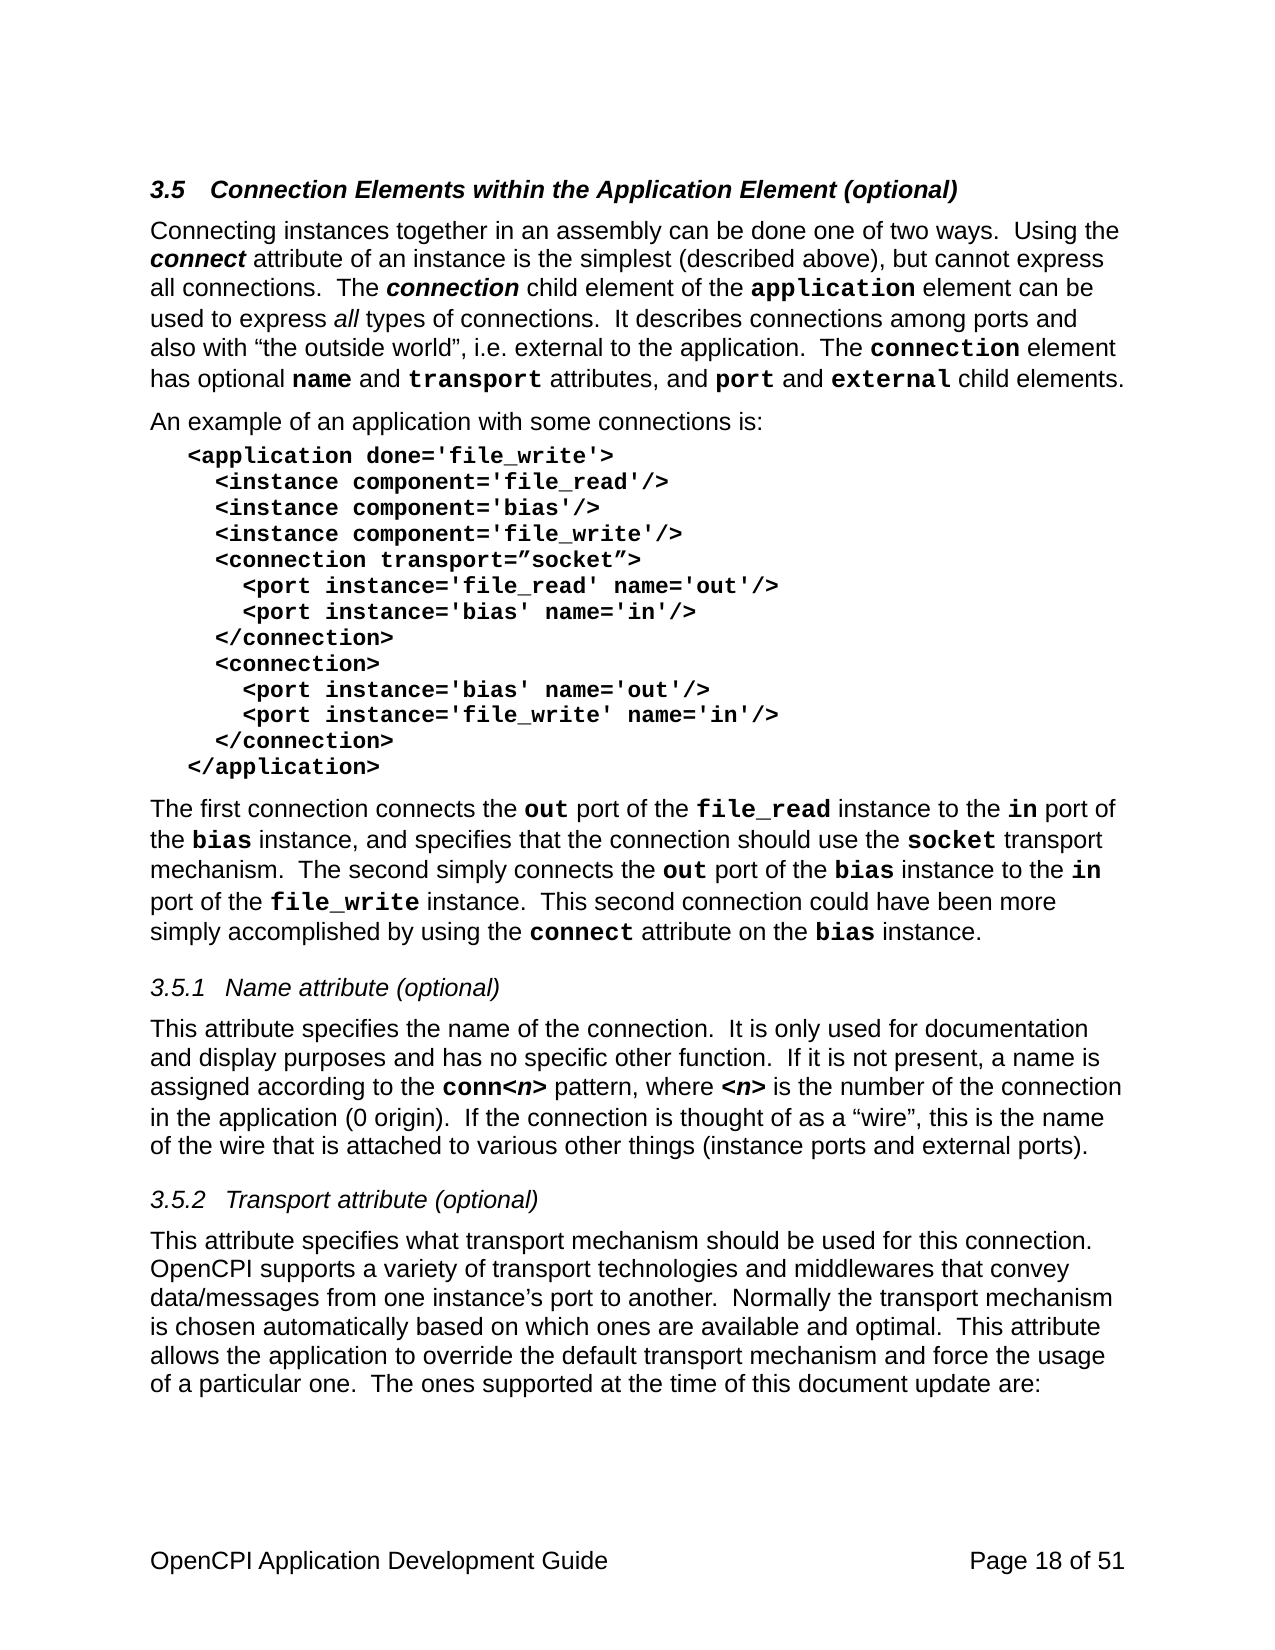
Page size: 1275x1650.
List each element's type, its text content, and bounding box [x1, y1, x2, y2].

text An example of an application with some connections is: [150, 407, 1125, 436]
subtitle Connection Elements within the Application Element (optional) [150, 175, 1125, 204]
text This attribute specifies what transport mechanism should be used for this connection. OpenCPI supports a variety of transport technologies and middlewares that convey data/messages from one instance’s port to another. Normally the transport mechanism is chosen automatically based on which ones are available and optimal. This attribute allows the application to override the default transport mechanism and force the usage of a particular one. The ones supported at the time of this document update are: [150, 1226, 1125, 1398]
text The first connection connects the out port of the file_read instance to the in port of the bias instance, and specifies that the connection should use the socket transport mechanism. The second simply connects the out port of the bias instance to the in port of the file_write instance. This second connection could have been more simply accomplished by using the connect attribute on the bias instance. [150, 794, 1125, 948]
text <application done='file_write'> <instance component='file_read'/> <instance component='bias'/> <instance component='file_write'/> <connection transport=”socket”> <port instance='file_read' name='out'/> <port instance='bias' name='in'/> </connection> <connection> <port instance='bias' name='out'/> <port instance='file_write' name='in'/> </connection> </application> [187, 444, 1125, 782]
text Connecting instances together in an assembly can be done one of two ways. Using the connect attribute of an instance is the simplest (described above), but cannot express all connections. The connection child element of the application element can be used to express all types of connections. It describes connections among ports and also with “the outside world”, i.e. external to the application. The connection element has optional name and transport attributes, and port and external child elements. [150, 216, 1125, 395]
text This attribute specifies the name of the connection. It is only used for documentation and display purposes and has no specific other function. If it is not present, a name is assigned according to the conn<n> pattern, where <n> is the number of the connection in the application (0 origin). If the connection is thought of as a “wire”, this is the name of the wire that is attached to various other things (instance ports and external ports). [150, 1014, 1125, 1160]
subtitle Name attribute (optional) [150, 973, 1125, 1002]
subtitle Transport attribute (optional) [150, 1185, 1125, 1214]
